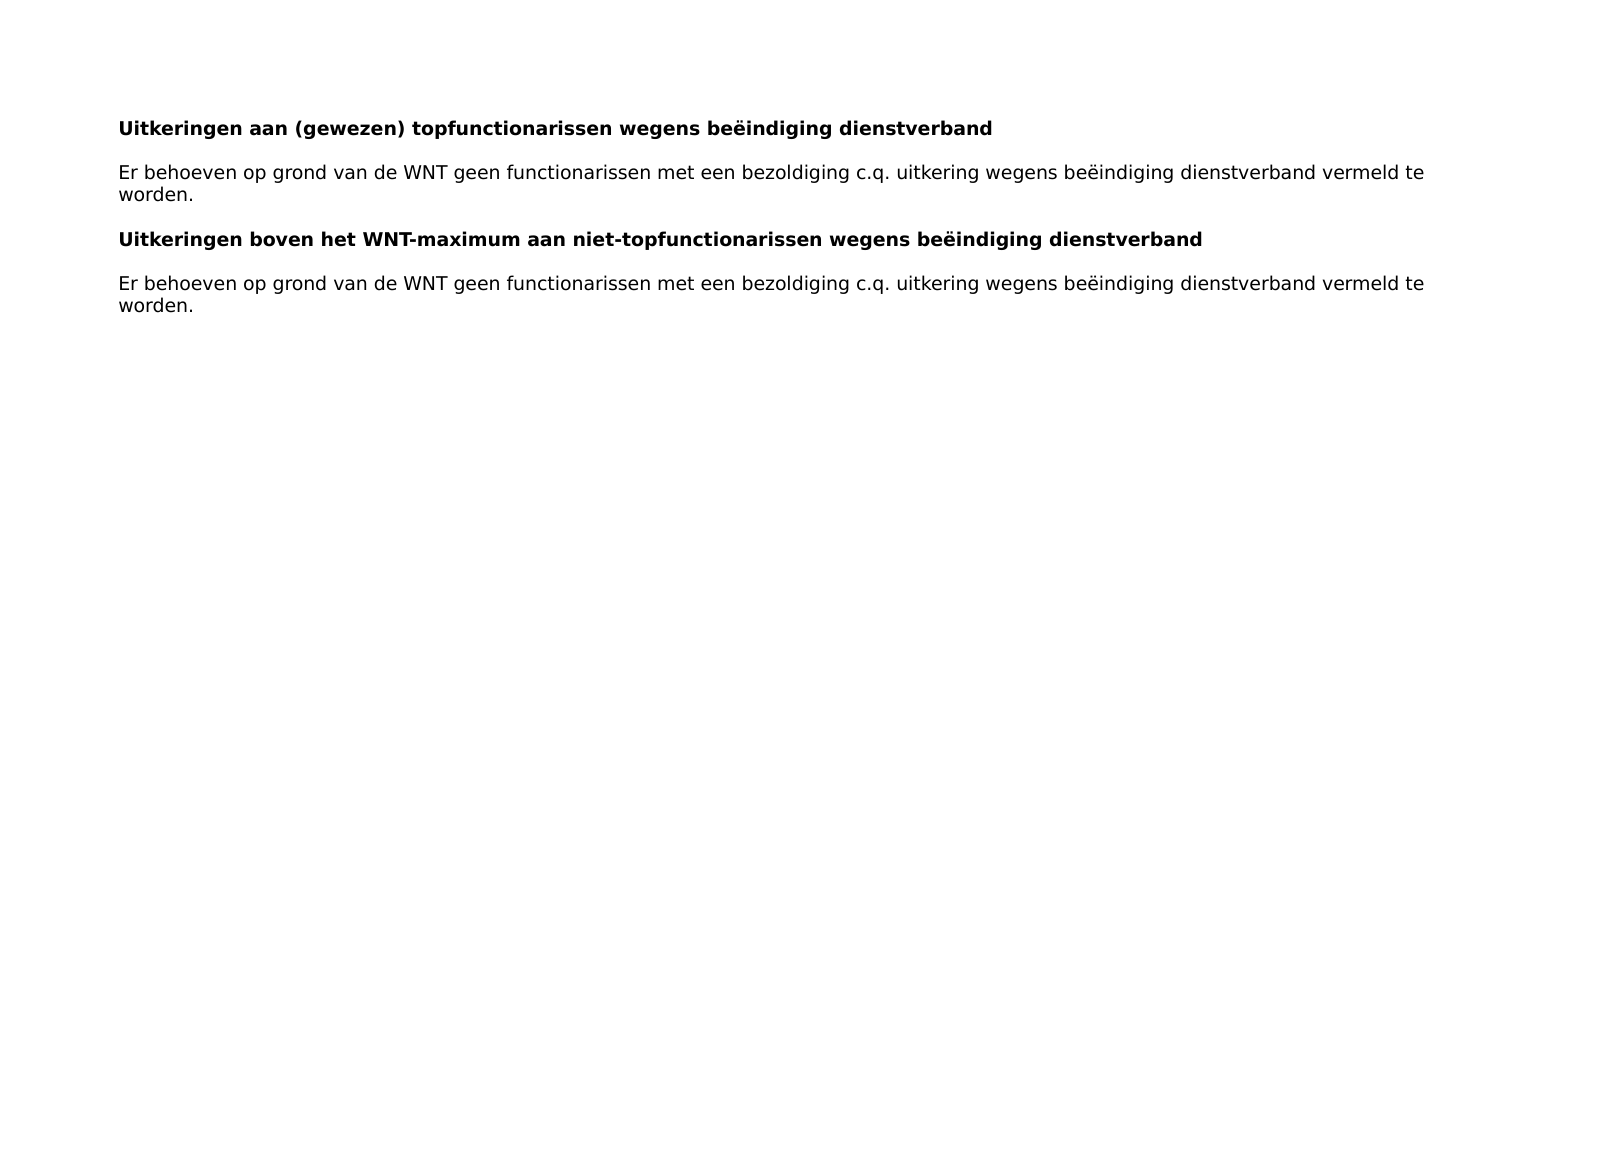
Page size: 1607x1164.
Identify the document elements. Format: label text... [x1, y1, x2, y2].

text Er behoeven op grond van de WNT geen functionarissen met een bezoldiging c.q. uitkering wegens beëindiging dienstverband vermeld te worden. [118, 162, 1488, 206]
text Er behoeven op grond van de WNT geen functionarissen met een bezoldiging c.q. uitkering wegens beëindiging dienstverband vermeld te worden. [118, 273, 1488, 317]
subtitle Uitkeringen aan (gewezen) topfunctionarissen wegens beëindiging dienstverband [118, 118, 1488, 140]
subtitle Uitkeringen boven het WNT-maximum aan niet-topfunctionarissen wegens beëindiging dienstverband [118, 228, 1488, 250]
